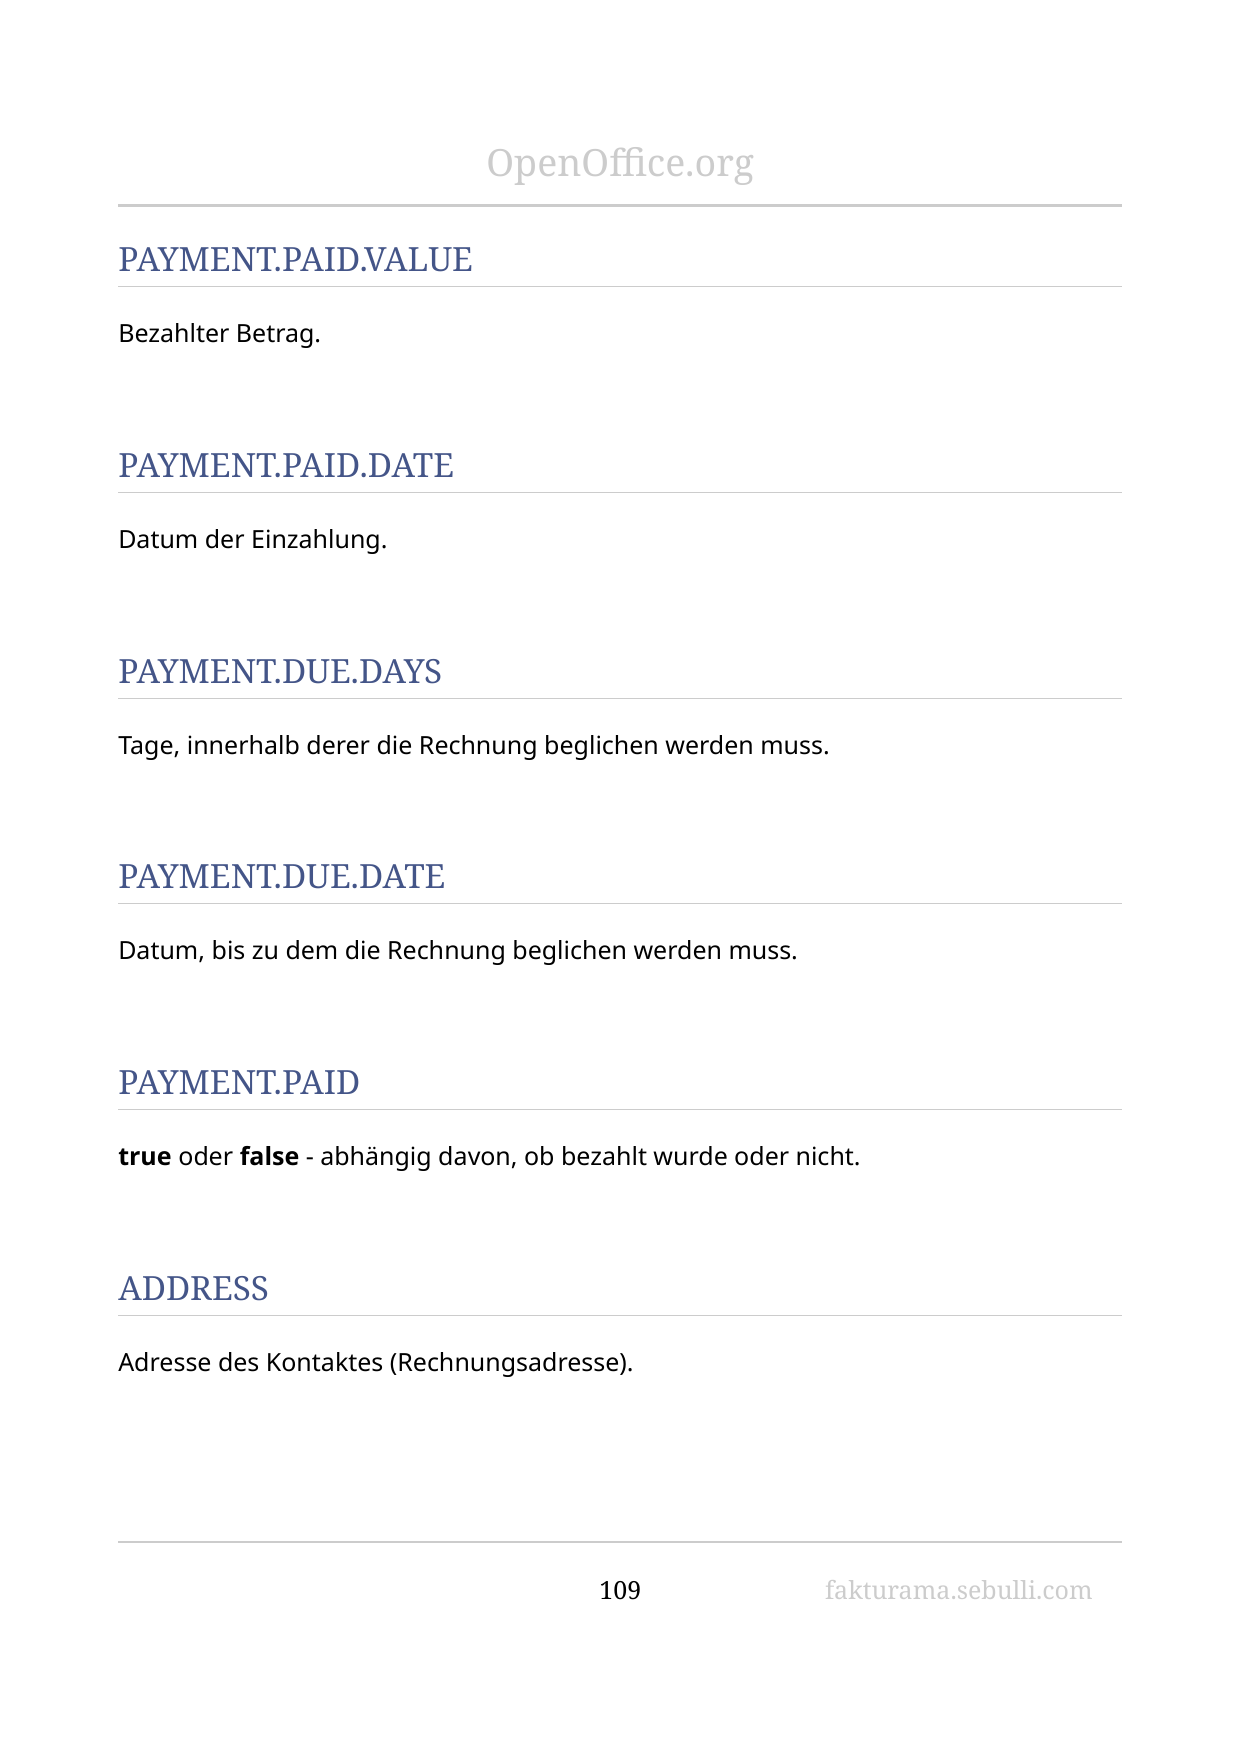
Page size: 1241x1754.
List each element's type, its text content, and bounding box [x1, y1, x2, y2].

subtitle PAYMENT.DUE.DATE [118, 853, 1122, 903]
subtitle PAYMENT.PAID.DATE [118, 442, 1122, 492]
text true oder false - abhängig davon, ob bezahlt wurde oder nicht. [118, 1139, 1122, 1173]
text Adresse des Kontaktes (Rechnungsadresse). [118, 1344, 1122, 1378]
text Datum der Einzahlung. [118, 522, 1122, 556]
subtitle PAYMENT.PAID [118, 1059, 1122, 1109]
subtitle ADDRESS [118, 1265, 1122, 1315]
subtitle PAYMENT.PAID.VALUE [118, 236, 1122, 286]
text Datum, bis zu dem die Rechnung beglichen werden muss. [118, 933, 1122, 967]
text Bezahlter Betrag. [118, 316, 1122, 350]
subtitle PAYMENT.DUE.DAYS [118, 648, 1122, 698]
text Tage, innerhalb derer die Rechnung beglichen werden muss. [118, 727, 1122, 761]
